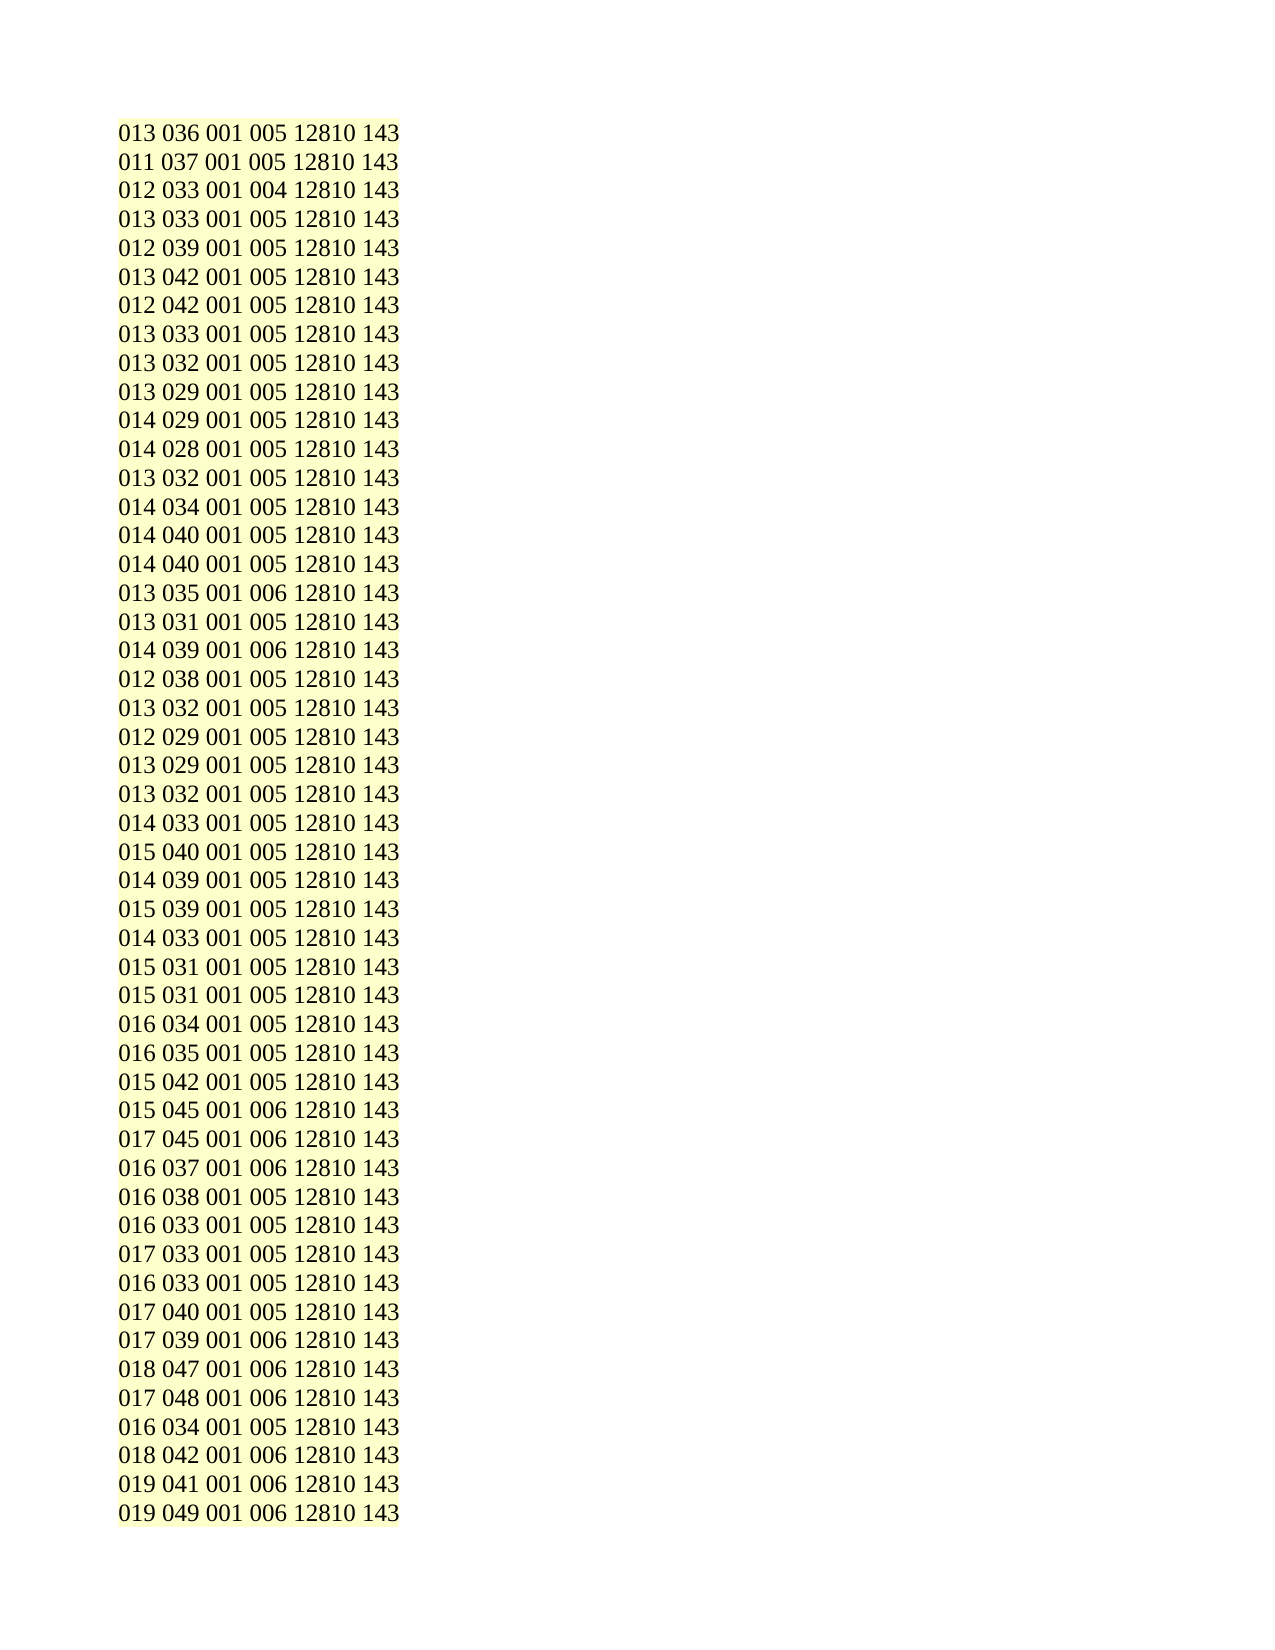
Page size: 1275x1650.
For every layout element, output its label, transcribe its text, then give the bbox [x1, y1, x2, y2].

text 016 035 001 005 12810 143 [118, 1038, 1157, 1067]
text 012 029 001 005 12810 143 [118, 722, 1157, 751]
text 013 032 001 005 12810 143 [118, 463, 1157, 492]
text 017 039 001 006 12810 143 [118, 1326, 1157, 1354]
text 014 040 001 005 12810 143 [118, 549, 1157, 578]
text 012 039 001 005 12810 143 [118, 233, 1157, 262]
text 011 037 001 005 12810 143 [118, 147, 1157, 176]
text 012 033 001 004 12810 143 [118, 176, 1157, 204]
text 013 035 001 006 12810 143 [118, 578, 1157, 607]
text 018 047 001 006 12810 143 [118, 1354, 1157, 1383]
text 017 048 001 006 12810 143 [118, 1383, 1157, 1412]
text 013 029 001 005 12810 143 [118, 751, 1157, 779]
text 012 042 001 005 12810 143 [118, 291, 1157, 319]
text 017 045 001 006 12810 143 [118, 1124, 1157, 1153]
text 013 033 001 005 12810 143 [118, 204, 1157, 233]
text 019 049 001 006 12810 143 [118, 1498, 1157, 1527]
text 013 029 001 005 12810 143 [118, 377, 1157, 406]
text 016 034 001 005 12810 143 [118, 1009, 1157, 1038]
text 015 040 001 005 12810 143 [118, 837, 1157, 866]
text 014 033 001 005 12810 143 [118, 808, 1157, 837]
text 017 040 001 005 12810 143 [118, 1297, 1157, 1326]
text 013 033 001 005 12810 143 [118, 319, 1157, 348]
text 014 028 001 005 12810 143 [118, 434, 1157, 463]
text 014 039 001 006 12810 143 [118, 636, 1157, 664]
text 013 036 001 005 12810 143 [118, 118, 1157, 147]
text 014 039 001 005 12810 143 [118, 866, 1157, 894]
text 013 032 001 005 12810 143 [118, 693, 1157, 722]
text 015 042 001 005 12810 143 [118, 1067, 1157, 1096]
text 012 038 001 005 12810 143 [118, 664, 1157, 693]
text 019 041 001 006 12810 143 [118, 1469, 1157, 1498]
text 014 040 001 005 12810 143 [118, 521, 1157, 549]
text 013 031 001 005 12810 143 [118, 607, 1157, 636]
text 014 029 001 005 12810 143 [118, 406, 1157, 434]
text 017 033 001 005 12810 143 [118, 1239, 1157, 1268]
text 016 033 001 005 12810 143 [118, 1268, 1157, 1297]
text 015 031 001 005 12810 143 [118, 952, 1157, 981]
text 014 034 001 005 12810 143 [118, 492, 1157, 521]
text 015 039 001 005 12810 143 [118, 894, 1157, 923]
text 016 033 001 005 12810 143 [118, 1211, 1157, 1239]
text 016 037 001 006 12810 143 [118, 1153, 1157, 1182]
text 016 034 001 005 12810 143 [118, 1412, 1157, 1441]
text 013 032 001 005 12810 143 [118, 779, 1157, 808]
text 013 042 001 005 12810 143 [118, 262, 1157, 291]
text 015 045 001 006 12810 143 [118, 1096, 1157, 1124]
text 014 033 001 005 12810 143 [118, 923, 1157, 952]
text 016 038 001 005 12810 143 [118, 1182, 1157, 1211]
text 018 042 001 006 12810 143 [118, 1441, 1157, 1469]
text 015 031 001 005 12810 143 [118, 981, 1157, 1009]
text 013 032 001 005 12810 143 [118, 348, 1157, 377]
